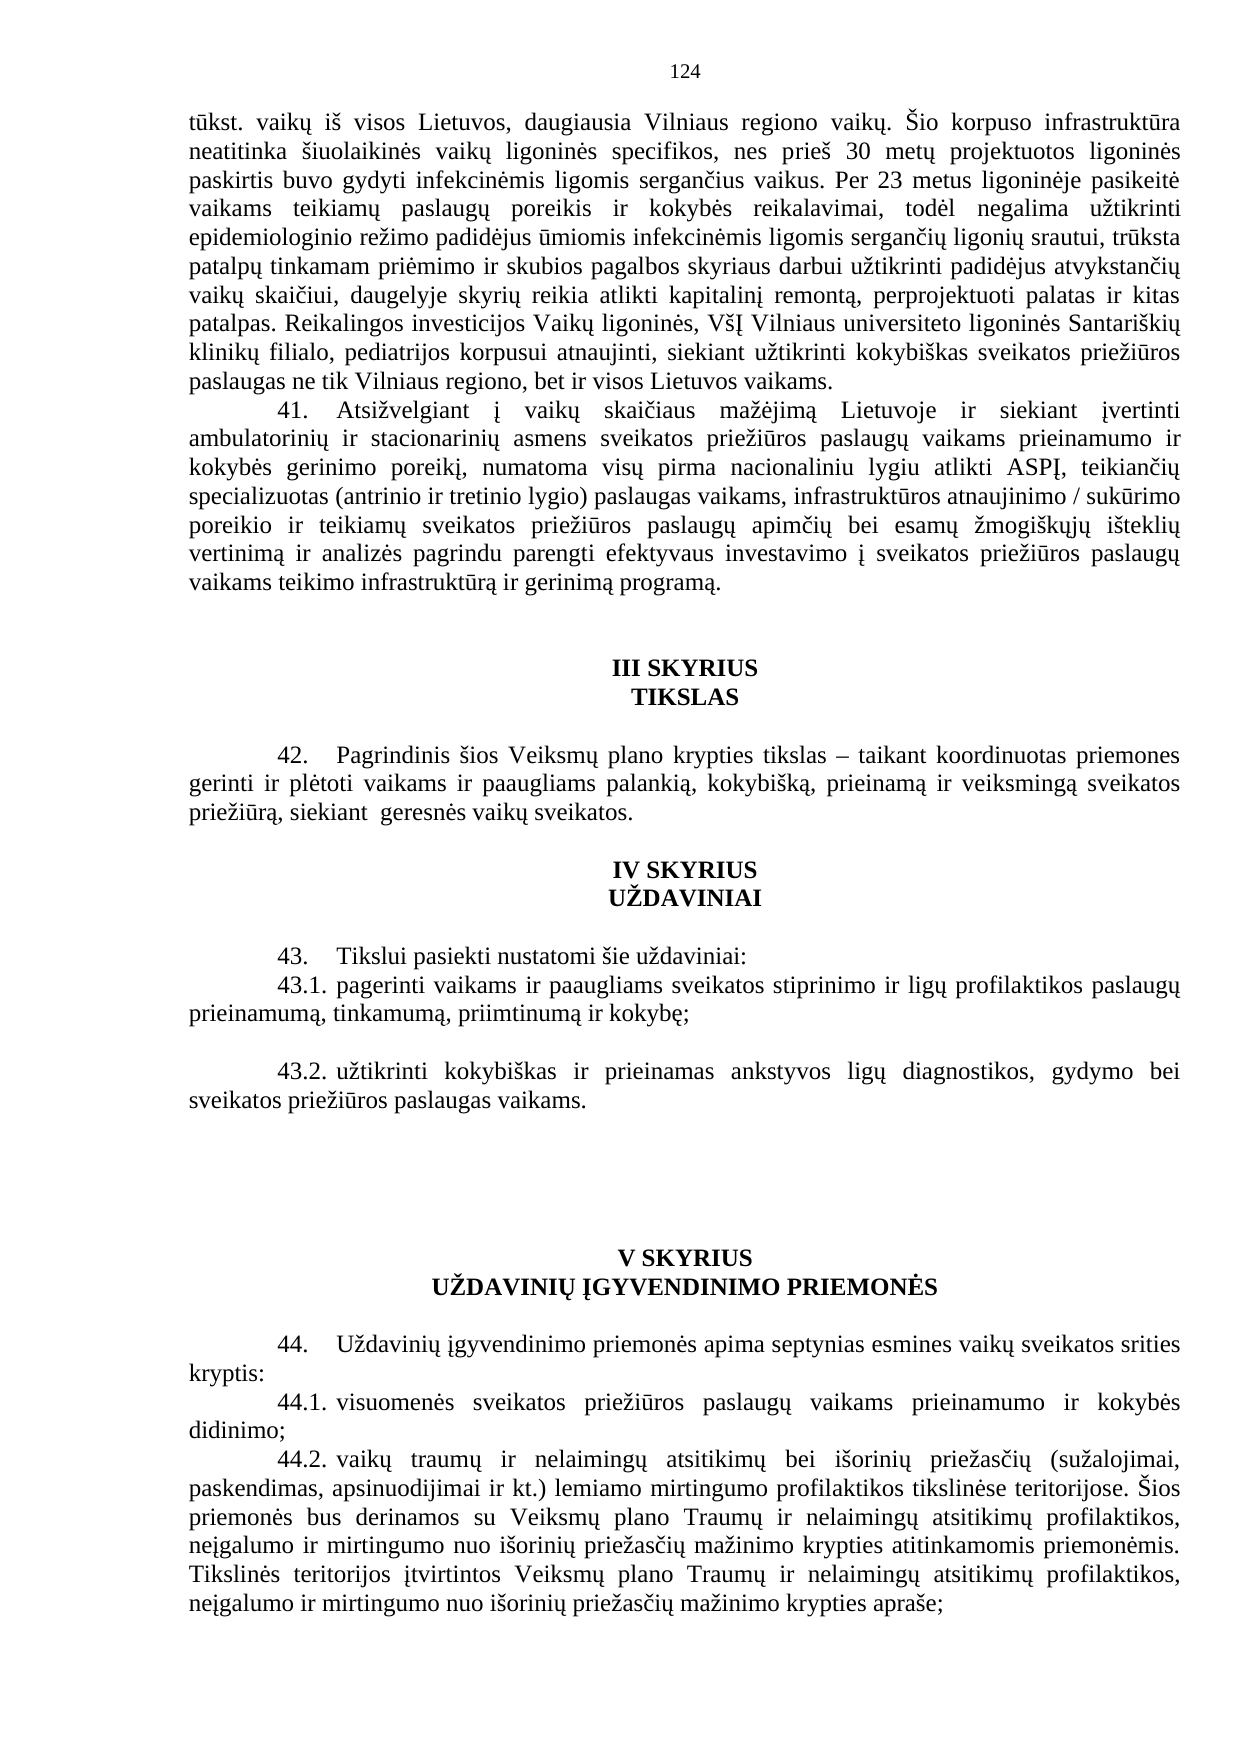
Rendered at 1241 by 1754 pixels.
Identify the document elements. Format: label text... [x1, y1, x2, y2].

text V SKYRIUS [188, 1243, 1181, 1272]
text UŽDAVINIŲ ĮGYVENDINIMO PRIEMONĖS [188, 1272, 1181, 1300]
text IV SKYRIUS [188, 855, 1181, 883]
text 44.1. visuomenės sveikatos priežiūros paslaugų vaikams prieinamumo ir kokybės didinimo; [188, 1387, 1181, 1444]
text 41. Atsižvelgiant į vaikų skaičiaus mažėjimą Lietuvoje ir siekiant įvertinti ambulatorinių ir stacionarinių asmens sveikatos priežiūros paslaugų vaikams prieinamumo ir kokybės gerinimo poreikį, numatoma visų pirma nacionaliniu lygiu atlikti ASPĮ, teikiančių specializuotas (antrinio ir tretinio lygio) paslaugas vaikams, infrastruktūros atnaujinimo / sukūrimo poreikio ir teikiamų sveikatos priežiūros paslaugų apimčių bei esamų žmogiškųjų išteklių vertinimą ir analizės pagrindu parengti efektyvaus investavimo į sveikatos priežiūros paslaugų vaikams teikimo infrastruktūrą ir gerinimą programą. [188, 395, 1181, 596]
text UŽDAVINIAI [188, 883, 1181, 912]
text 42. Pagrindinis šios Veiksmų plano krypties tikslas – taikant koordinuotas priemones gerinti ir plėtoti vaikams ir paaugliams palankią, kokybišką, prieinamą ir veiksmingą sveikatos priežiūrą, siekiant geresnės vaikų sveikatos. [188, 740, 1181, 826]
text 43.2. užtikrinti kokybiškas ir prieinamas ankstyvos ligų diagnostikos, gydymo bei sveikatos priežiūros paslaugas vaikams. [188, 1056, 1181, 1113]
text 43.1. pagerinti vaikams ir paaugliams sveikatos stiprinimo ir ligų profilaktikos paslaugų prieinamumą, tinkamumą, priimtinumą ir kokybę; [188, 970, 1181, 1027]
text tūkst. vaikų iš visos Lietuvos, daugiausia Vilniaus regiono vaikų. Šio korpuso infrastruktūra neatitinka šiuolaikinės vaikų ligoninės specifikos, nes prieš 30 metų projektuotos ligoninės paskirtis buvo gydyti infekcinėmis ligomis sergančius vaikus. Per 23 metus ligoninėje pasikeitė vaikams teikiamų paslaugų poreikis ir kokybės reikalavimai, todėl negalima užtikrinti epidemiologinio režimo padidėjus ūmiomis infekcinėmis ligomis sergančių ligonių srautui, trūksta patalpų tinkamam priėmimo ir skubios pagalbos skyriaus darbui užtikrinti padidėjus atvykstančių vaikų skaičiui, daugelyje skyrių reikia atlikti kapitalinį remontą, perprojektuoti palatas ir kitas patalpas. Reikalingos investicijos Vaikų ligoninės, VšĮ Vilniaus universiteto ligoninės Santariškių klinikų filialo, pediatrijos korpusui atnaujinti, siekiant užtikrinti kokybiškas sveikatos priežiūros paslaugas ne tik Vilniaus regiono, bet ir visos Lietuvos vaikams. [188, 107, 1181, 395]
text 44.2. vaikų traumų ir nelaimingų atsitikimų bei išorinių priežasčių (sužalojimai, paskendimas, apsinuodijimai ir kt.) lemiamo mirtingumo profilaktikos tikslinėse teritorijose. Šios priemonės bus derinamos su Veiksmų plano Traumų ir nelaimingų atsitikimų profilaktikos, neįgalumo ir mirtingumo nuo išorinių priežasčių mažinimo krypties atitinkamomis priemonėmis. Tikslinės teritorijos įtvirtintos Veiksmų plano Traumų ir nelaimingų atsitikimų profilaktikos, neįgalumo ir mirtingumo nuo išorinių priežasčių mažinimo krypties apraše; [188, 1444, 1181, 1617]
text TIKSLAS [188, 682, 1181, 711]
text III SKYRIUS [188, 653, 1181, 682]
text 43. Tikslui pasiekti nustatomi šie uždaviniai: [188, 941, 1181, 970]
text 44. Uždavinių įgyvendinimo priemonės apima septynias esmines vaikų sveikatos srities kryptis: [188, 1329, 1181, 1387]
